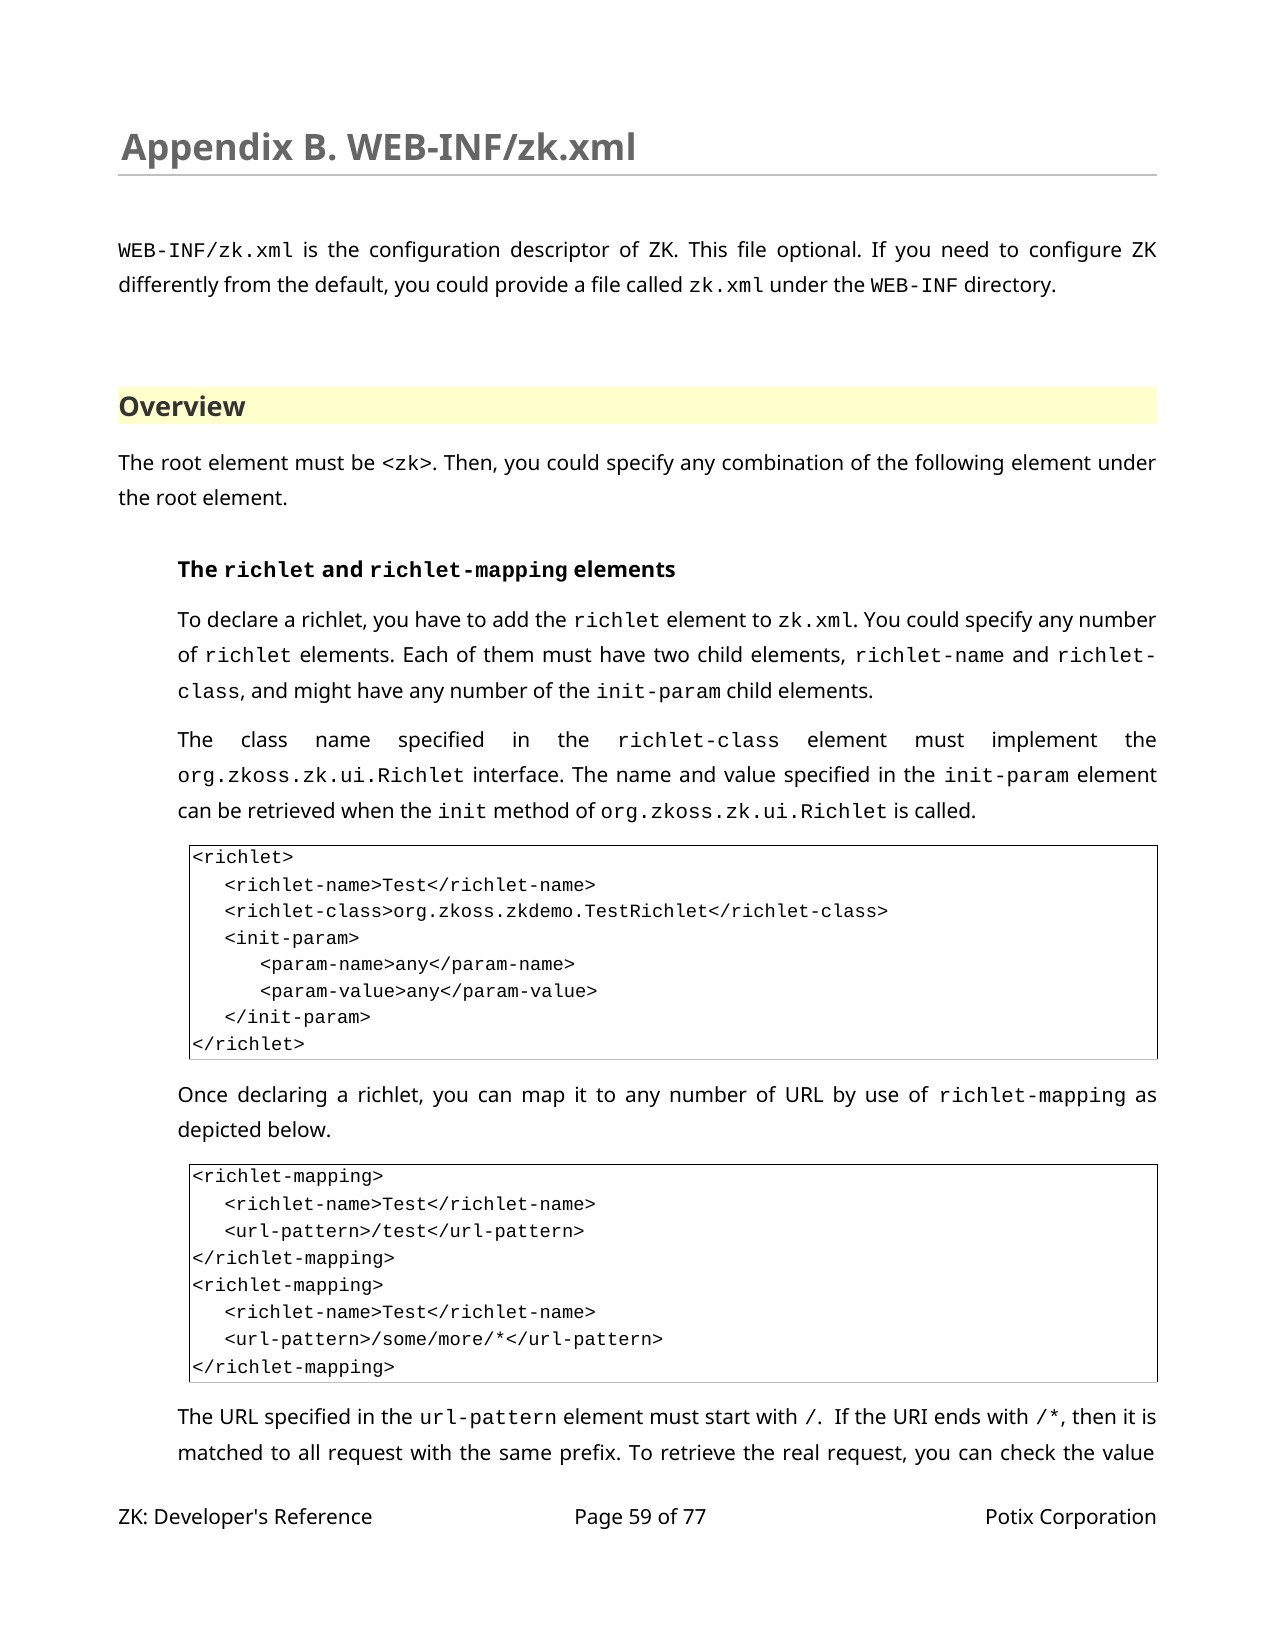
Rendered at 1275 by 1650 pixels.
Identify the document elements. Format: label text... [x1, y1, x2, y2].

text The URL specified in the url-pattern element must start with /. If the URI ends with /*, then it is matched to all request with the same prefix. To retrieve the real request, you can check the value [177, 1402, 1157, 1466]
text <richlet-name>Test</richlet-name> <richlet-class>org.zkoss.zkdemo.TestRichlet</richlet-class> <init-param> <param-name>any</param-name> <param-value>any</param-value> </init-param> </richlet> [190, 872, 1157, 1059]
text <richlet-mapping> [190, 1273, 1157, 1297]
subtitle Appendix B. WEB-INF/zk.xml [118, 118, 1157, 174]
text <url-pattern>/some/more/*</url-pattern> [190, 1327, 1157, 1352]
text WEB-INF/zk.xml is the configuration descriptor of ZK. This file optional. If you need to configure ZK differently from the default, you could provide a file called zk.xml under the WEB-INF directory. [118, 235, 1157, 299]
text <richlet-mapping> [190, 1165, 1157, 1188]
subtitle Overview [118, 387, 1157, 424]
text The root element must be <zk>. Then, you could specify any combination of the following element under the root element. [118, 448, 1157, 512]
text The class name specified in the richlet-class element must implement the org.zkoss.zk.ui.Richlet interface. The name and value specified in the init-param element can be retrieved when the init method of org.zkoss.zk.ui.Richlet is called. [177, 725, 1157, 825]
subtitle The richlet and richlet-mapping elements [177, 554, 1157, 584]
text <richlet-name>Test</richlet-name> [190, 1191, 1157, 1216]
text <richlet-name>Test</richlet-name> [190, 1300, 1157, 1324]
text To declare a richlet, you have to add the richlet element to zk.xml. You could specify any number of richlet elements. Each of them must have two child elements, richlet-name and richlet-class, and might have any number of the init-param child elements. [177, 605, 1157, 704]
text <url-pattern>/test</url-pattern> [190, 1218, 1157, 1243]
text </richlet-mapping> [190, 1246, 1157, 1270]
text Once declaring a richlet, you can map it to any number of URL by use of richlet-mapping as depicted below. [177, 1080, 1157, 1143]
text </richlet-mapping> [190, 1354, 1157, 1382]
text <richlet> [190, 846, 1157, 869]
